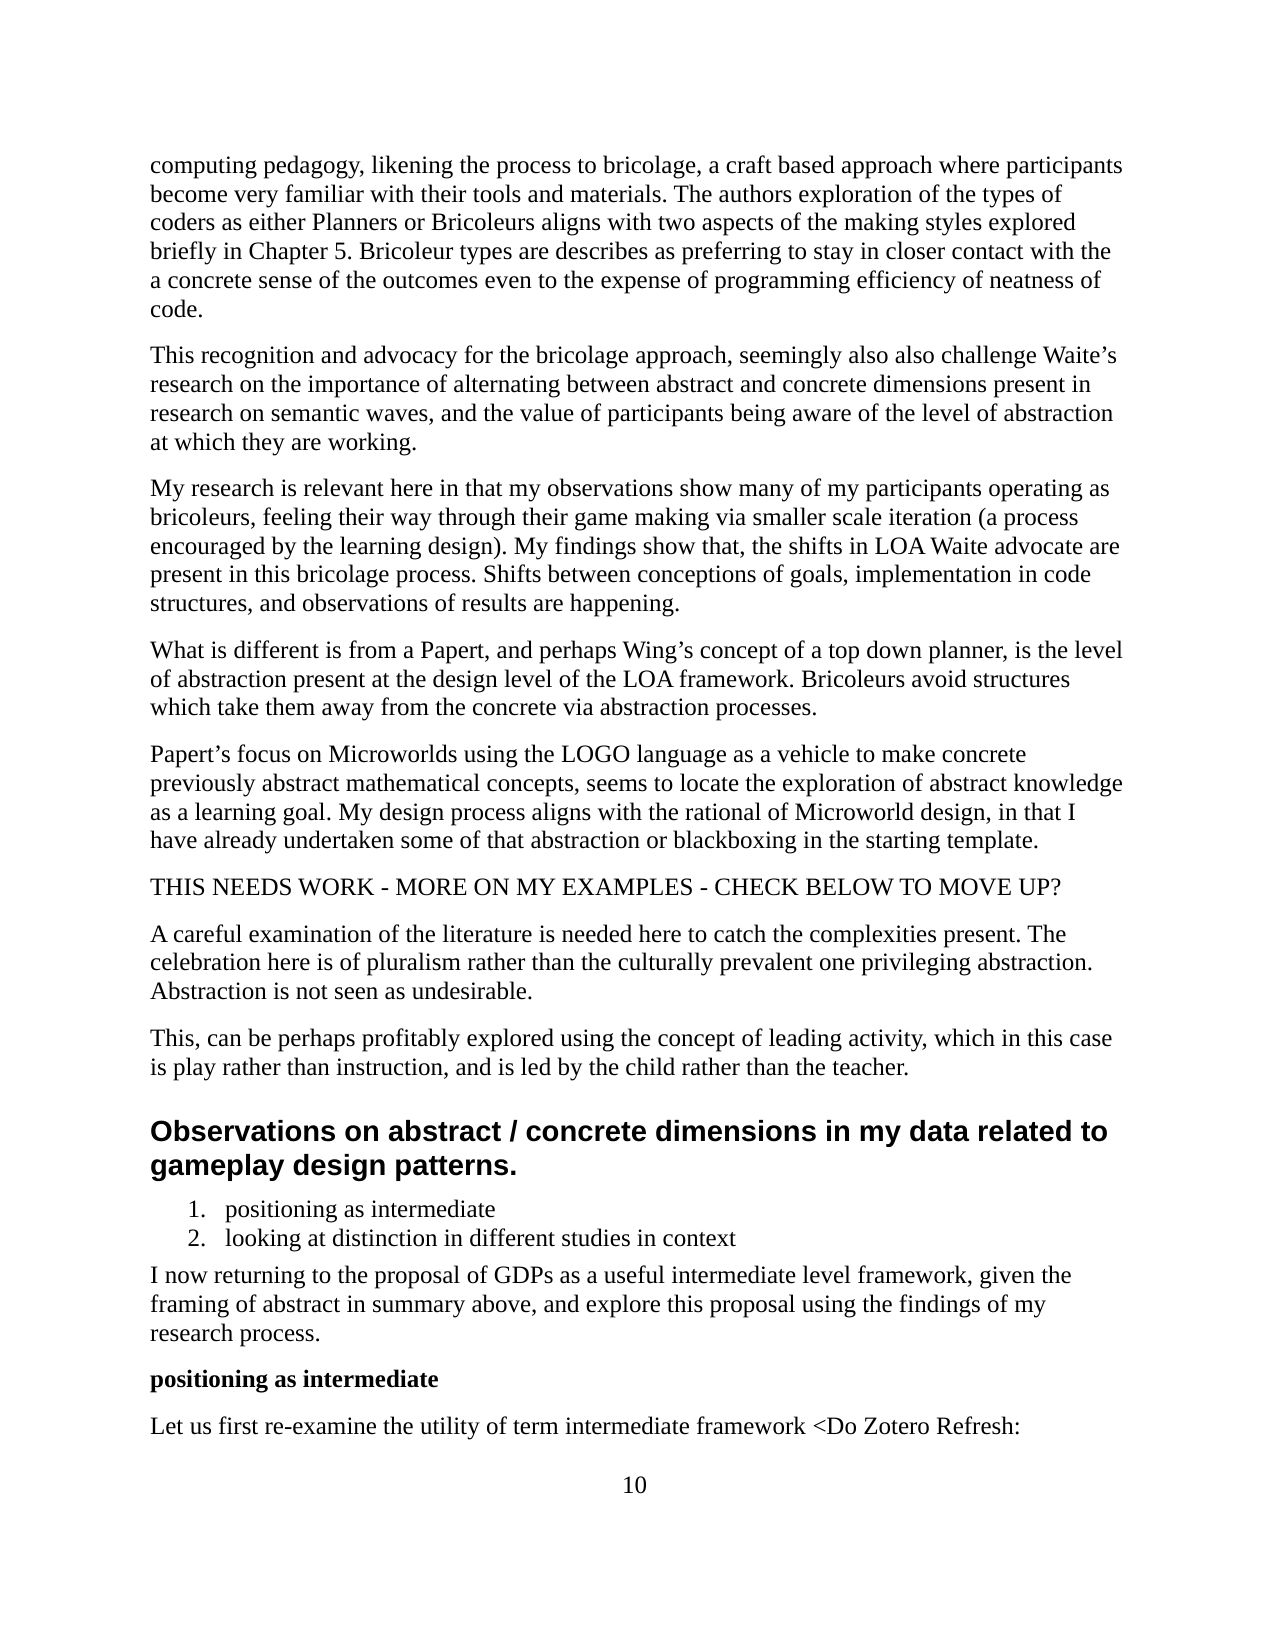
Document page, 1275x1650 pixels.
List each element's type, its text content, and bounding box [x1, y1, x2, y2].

text My research is relevant here in that my observations show many of my participants operating as bricoleurs, feeling their way through their game making via smaller scale iteration (a process encouraged by the learning design). My findings show that, the shifts in LOA Waite advocate are present in this bricolage process. Shifts between conceptions of goals, implementation in code structures, and observations of results are happening. [150, 473, 1125, 617]
list positioning as intermediate [187, 1194, 1125, 1223]
text This, can be perhaps profitably explored using the concept of leading activity, which in this case is play rather than instruction, and is led by the child rather than the teacher. [150, 1023, 1125, 1080]
text What is different is from a Papert, and perhaps Wing’s concept of a top down planner, is the level of abstraction present at the design level of the LOA framework. Bricoleurs avoid structures which take them away from the concrete via abstraction processes. [150, 635, 1125, 721]
text Let us first re-examine the utility of term intermediate framework <Do Zotero Refresh: [150, 1411, 1125, 1440]
text THIS NEEDS WORK - MORE ON MY EXAMPLES - CHECK BELOW TO MOVE UP? [150, 872, 1125, 901]
text This recognition and advocacy for the bricolage approach, seemingly also also challenge Waite’s research on the importance of alternating between abstract and concrete dimensions present in research on semantic waves, and the value of participants being aware of the level of abstraction at which they are working. [150, 340, 1125, 455]
list looking at distinction in different studies in context [187, 1223, 1125, 1251]
text A careful examination of the literature is needed here to catch the complexities present. The celebration here is of pluralism rather than the culturally prevalent one privileging abstraction. Abstraction is not seen as undesirable. [150, 919, 1125, 1005]
text I now returning to the proposal of GDPs as a useful intermediate level framework, given the framing of abstract in summary above, and explore this proposal using the findings of my research process. [150, 1260, 1125, 1347]
text Papert’s focus on Microworlds using the LOGO language as a vehicle to make concrete previously abstract mathematical concepts, seems to locate the exploration of abstract knowledge as a learning goal. My design process aligns with the rational of Microworld design, in that I have already undertaken some of that abstraction or blackboxing in the starting template. [150, 739, 1125, 854]
subtitle Observations on abstract / concrete dimensions in my data related to gameplay design patterns. [150, 1114, 1125, 1181]
text computing pedagogy, likening the process to bricolage, a craft based approach where participants become very familiar with their tools and materials. The authors exploration of the types of coders as either Planners or Bricoleurs aligns with two aspects of the making styles explored briefly in Chapter 5. Bricoleur types are describes as preferring to stay in closer contact with the a concrete sense of the outcomes even to the expense of programming efficiency of neatness of code. [150, 150, 1125, 322]
text positioning as intermediate [150, 1364, 1125, 1393]
